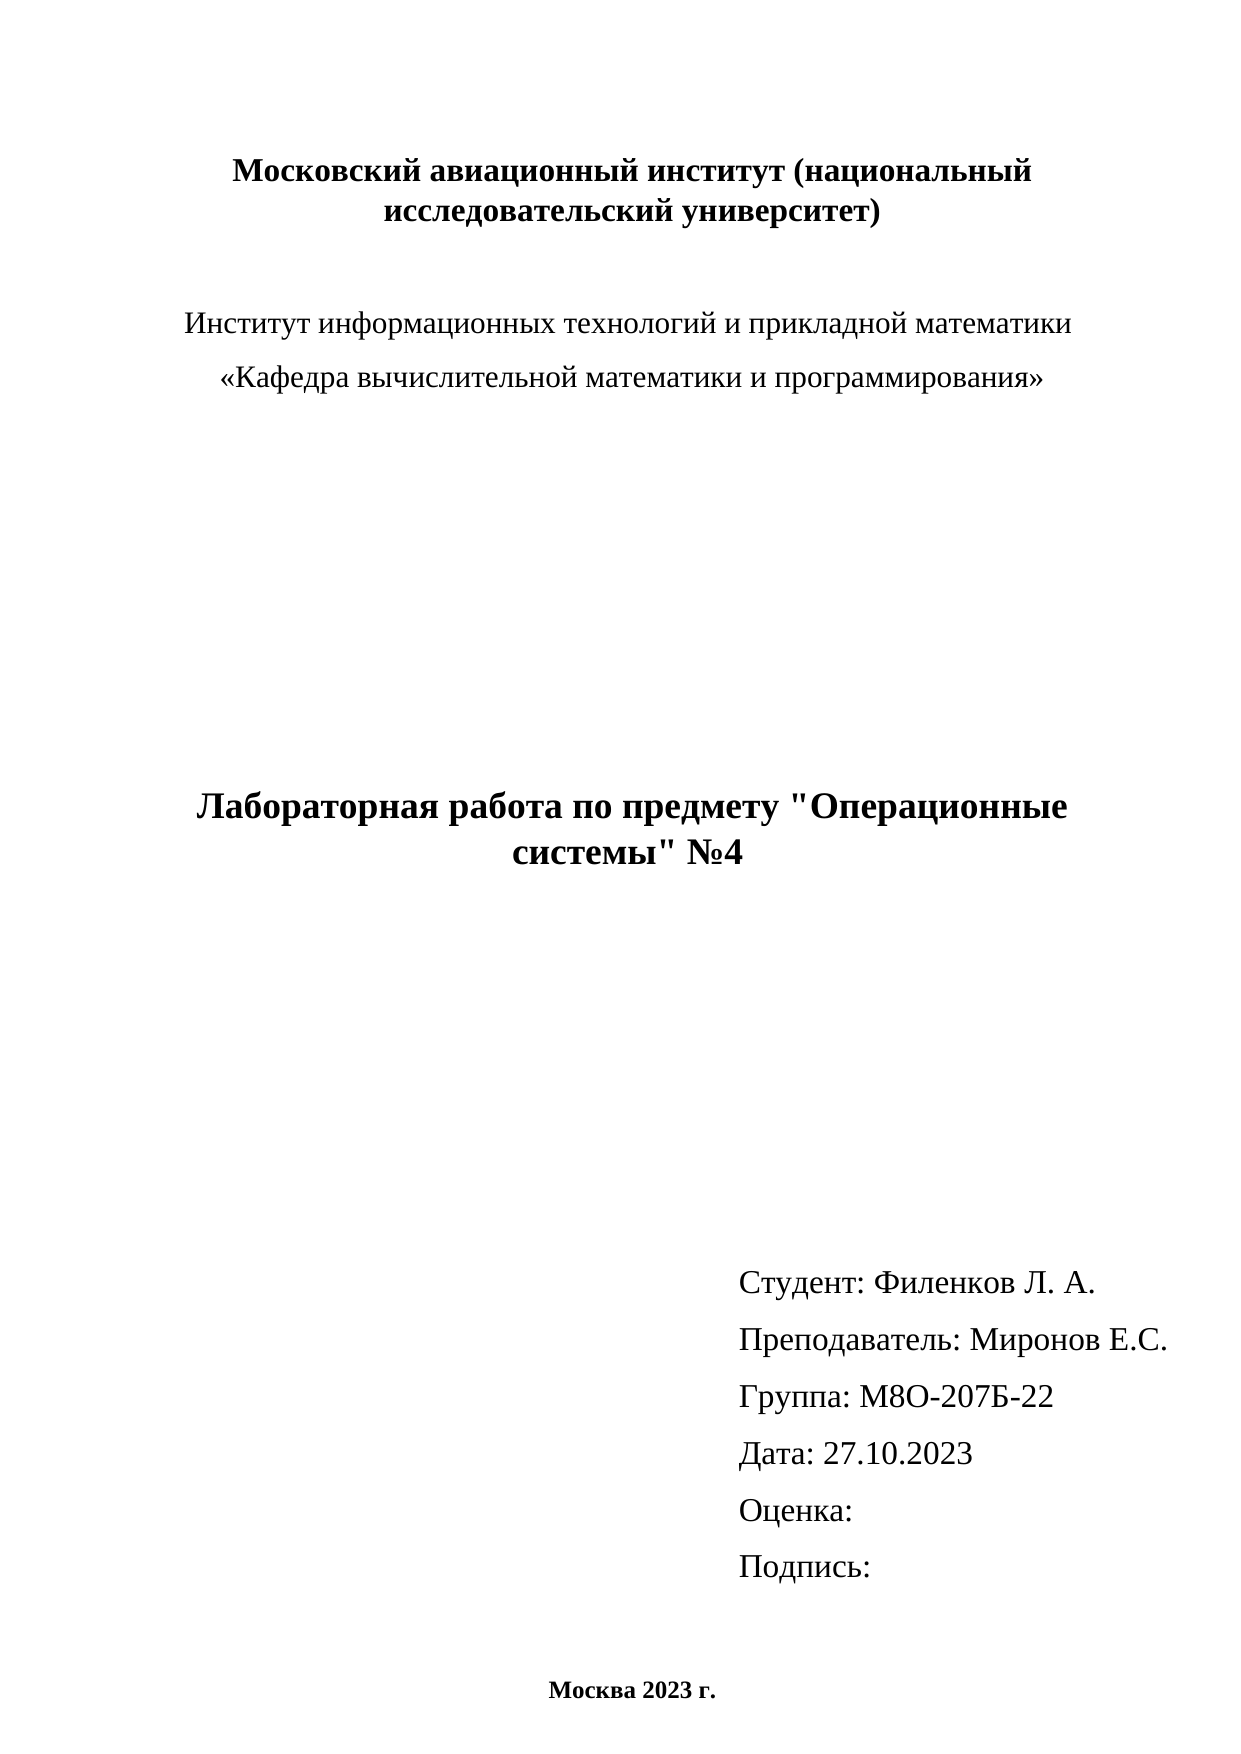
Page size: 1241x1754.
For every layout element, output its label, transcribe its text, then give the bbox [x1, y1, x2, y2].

text Группа: М8О-207Б-22 [738, 1376, 1176, 1414]
text Институт информационных технологий и прикладной математики [112, 304, 1152, 340]
text Оценка: [738, 1490, 1176, 1528]
text Студент: Филенков Л. А. [738, 1262, 1176, 1301]
text Дата: 27.10.2023 [738, 1433, 1176, 1471]
text Подпись: [738, 1547, 1176, 1585]
text Преподаватель: Миронов Е.С. [738, 1319, 1176, 1357]
text «Кафедра вычислительной математики и программирования» [112, 358, 1152, 394]
text Лабораторная работа по предмету "Операционные системы" №4 [112, 784, 1152, 872]
text Московский авиационный институт (национальный исследовательский университет) [112, 150, 1152, 228]
